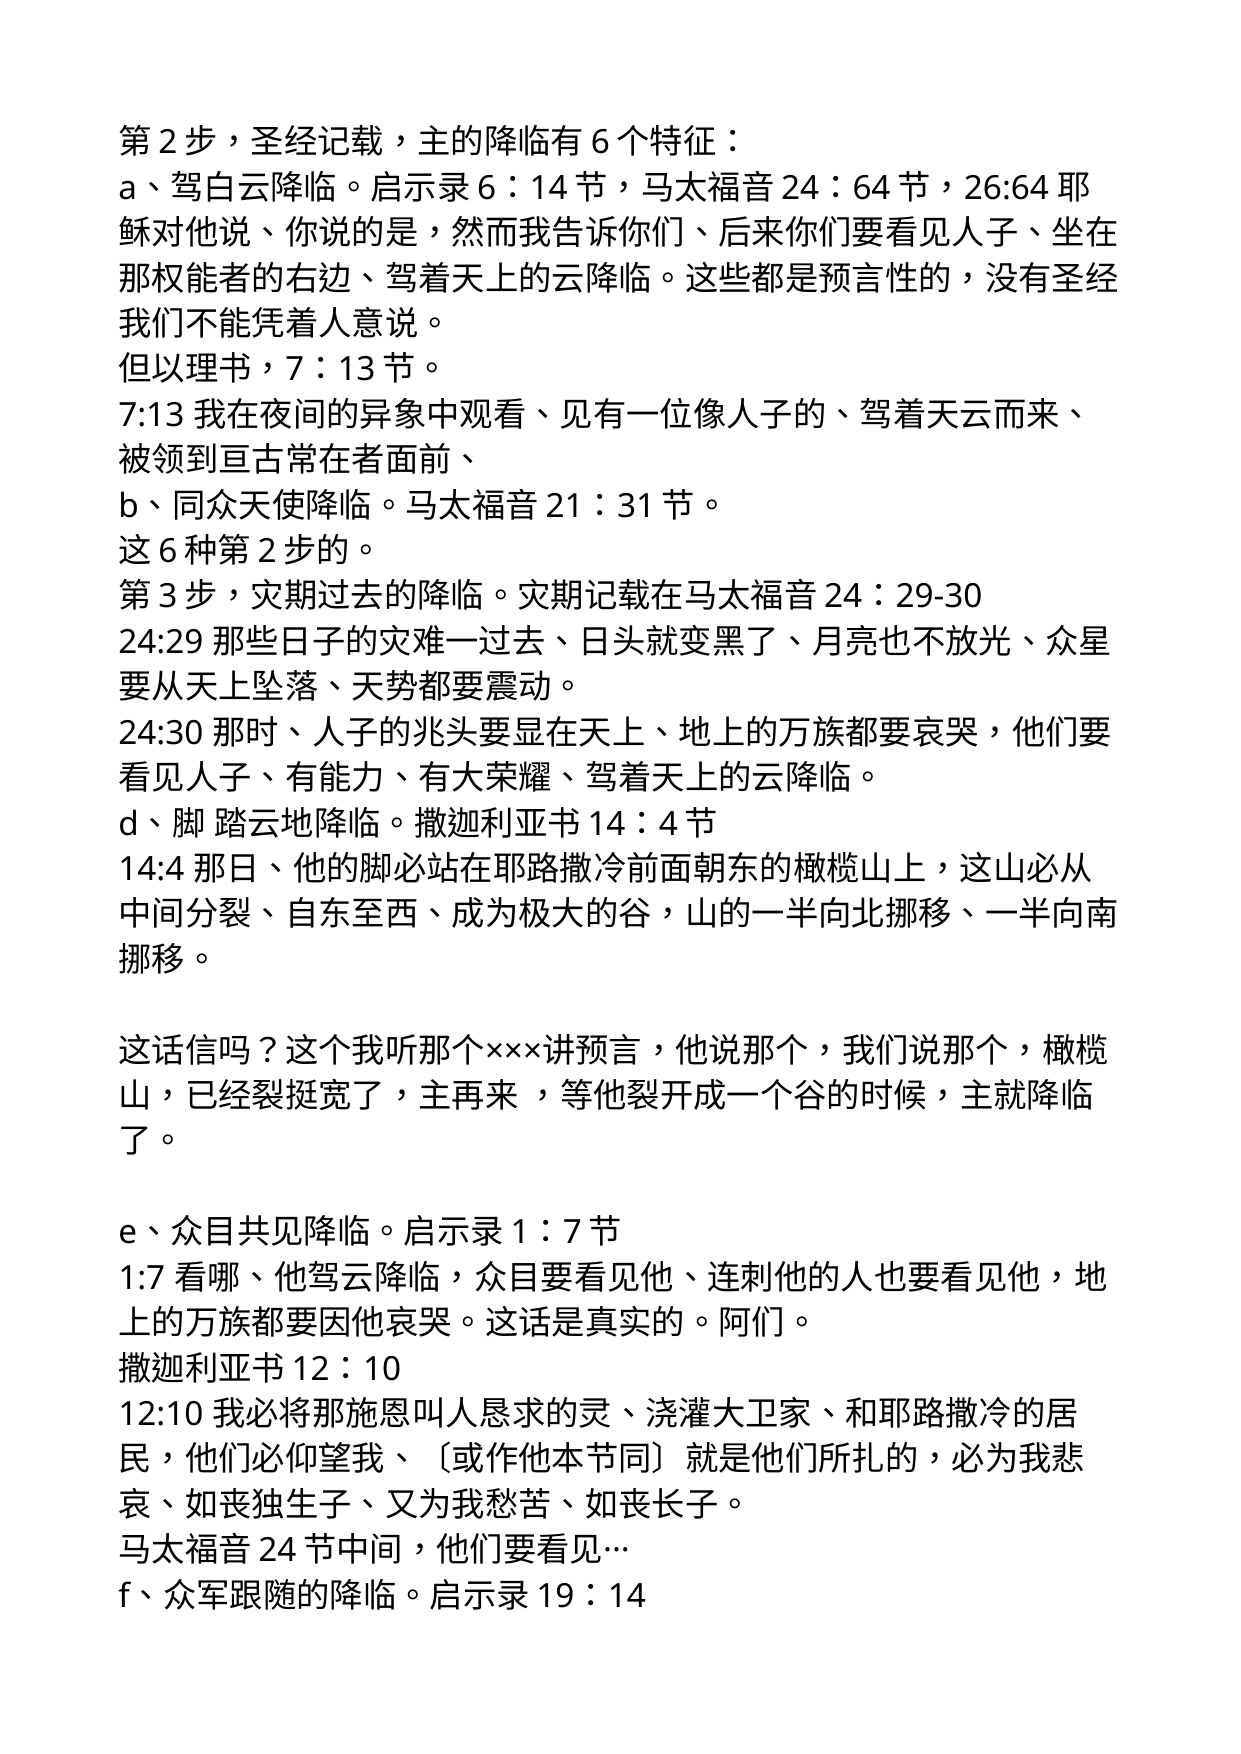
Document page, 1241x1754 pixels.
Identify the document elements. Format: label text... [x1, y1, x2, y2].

text 14:4 那日、他的脚必站在耶路撒冷前面朝东的橄榄山上，这山必从中间分裂、自东至西、成为极大的谷，山的一半向北挪移、一半向南挪移。 [118, 845, 1122, 981]
text 第3步，灾期过去的降临。灾期记载在马太福音24：29-30 [118, 572, 1122, 618]
text 1:7 看哪、他驾云降临，众目要看见他、连刺他的人也要看见他，地上的万族都要因他哀哭。这话是真实的。阿们。 [118, 1253, 1122, 1344]
text d、脚 踏云地降临。撒迦利亚书14：4节 [118, 799, 1122, 845]
text e、众目共见降临。启示录1：7节 [118, 1208, 1122, 1253]
text 撒迦利亚书12：10 [118, 1344, 1122, 1390]
text 24:29 那些日子的灾难一过去、日头就变黑了、月亮也不放光、众星要从天上坠落、天势都要震动。 [118, 618, 1122, 708]
text f、众军跟随的降临。启示录19：14 [118, 1571, 1122, 1617]
text 7:13 我在夜间的异象中观看、见有一位像人子的、驾着天云而来、被领到亘古常在者面前、 [118, 391, 1122, 481]
text 这话信吗？这个我听那个×××讲预言，他说那个，我们说那个，橄榄山，已经裂挺宽了，主再来 ，等他裂开成一个谷的时候，主就降临了。 [118, 1026, 1122, 1163]
text a、驾白云降临。启示录6：14节，马太福音24：64节，26:64 耶稣对他说、你说的是，然而我告诉你们、后来你们要看见人子、坐在那权能者的右边、驾着天上的云降临。这些都是预言性的，没有圣经我们不能凭着人意说。 [118, 163, 1122, 345]
text 24:30 那时、人子的兆头要显在天上、地上的万族都要哀哭，他们要看见人子、有能力、有大荣耀、驾着天上的云降临。 [118, 708, 1122, 799]
text 马太福音24节中间，他们要看见··· [118, 1526, 1122, 1571]
text 第2步，圣经记载，主的降临有6个特征： [118, 118, 1122, 163]
text 这6种第2步的。 [118, 527, 1122, 572]
text 12:10 我必将那施恩叫人恳求的灵、浇灌大卫家、和耶路撒冷的居民，他们必仰望我、〔或作他本节同〕就是他们所扎的，必为我悲哀、如丧独生子、又为我愁苦、如丧长子。 [118, 1390, 1122, 1526]
text 但以理书，7：13节。 [118, 345, 1122, 391]
text b、同众天使降临。马太福音21：31节。 [118, 481, 1122, 527]
